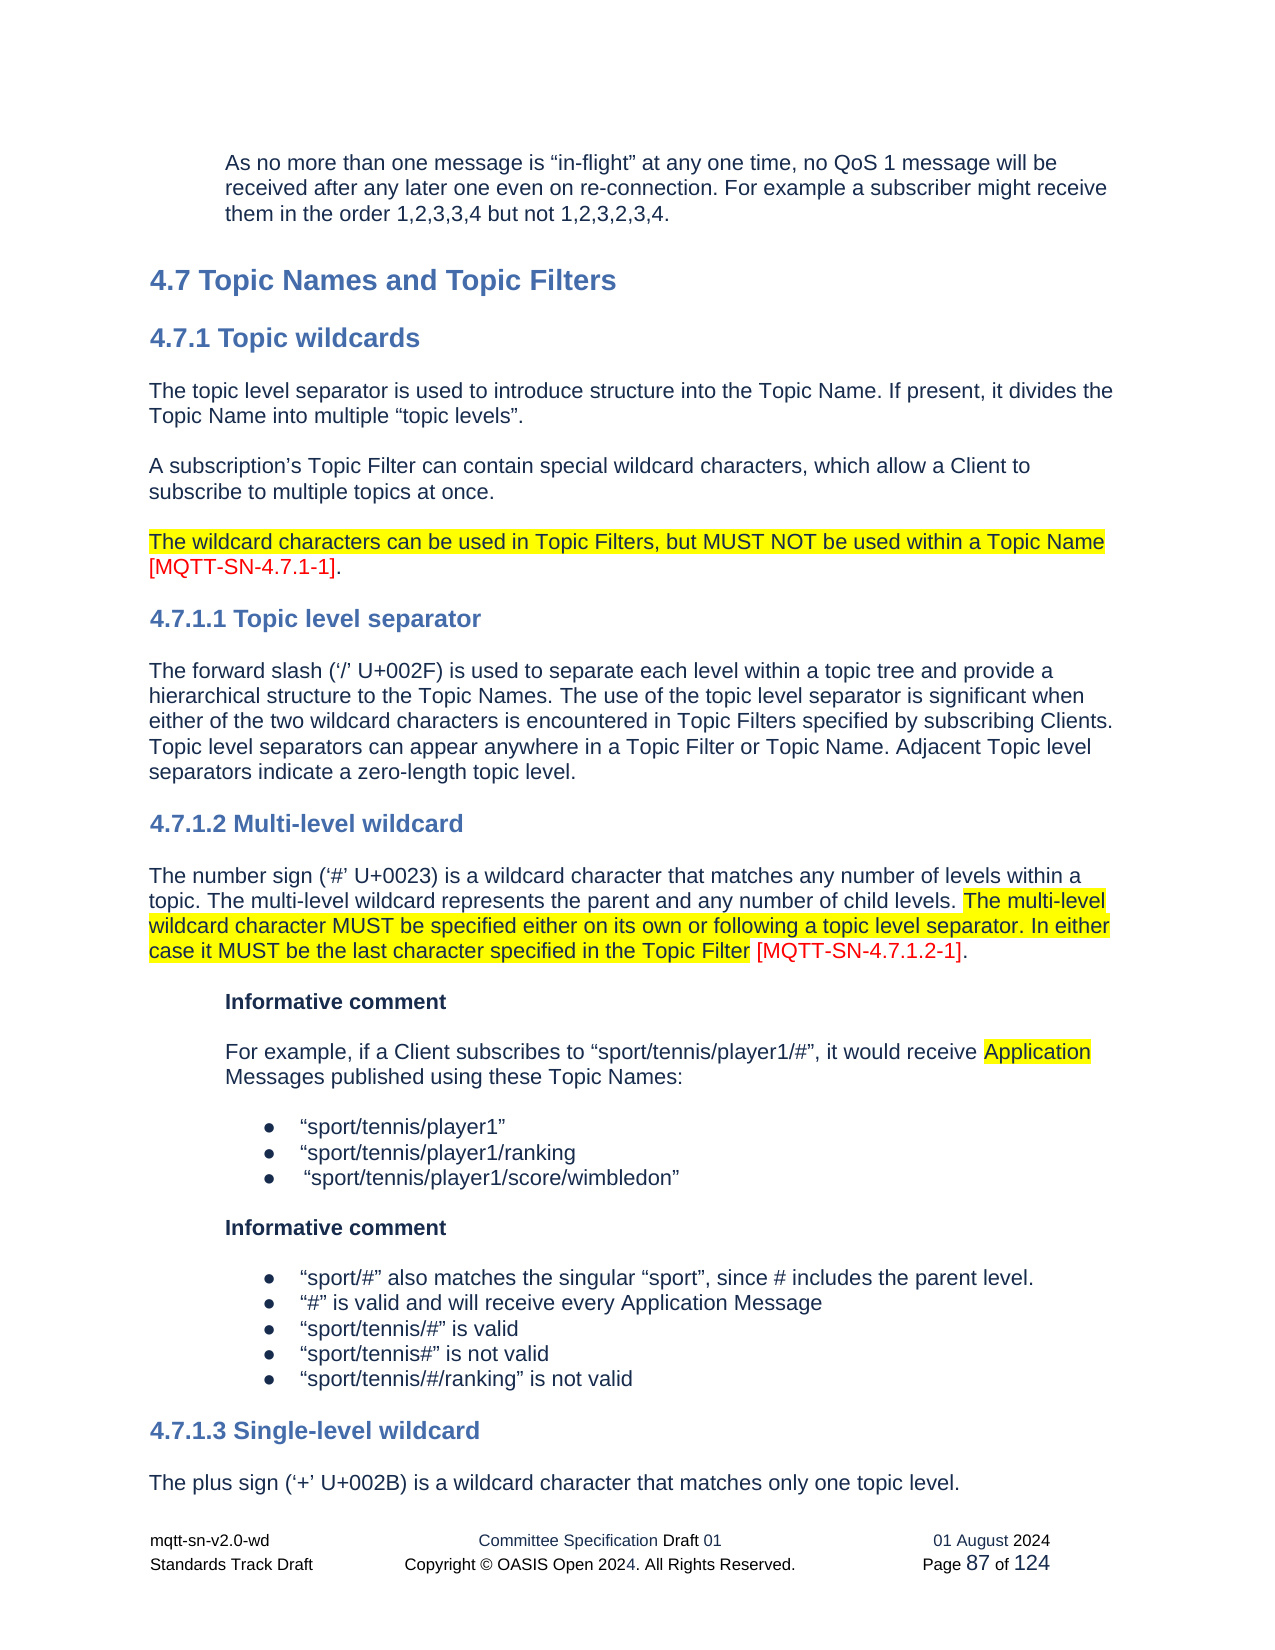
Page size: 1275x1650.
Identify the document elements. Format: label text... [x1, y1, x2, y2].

text The forward slash (‘/’ U+002F) is used to separate each level within a topic tree and provide a hierarchical structure to the Topic Names. The use of the topic level separator is significant when either of the two wildcard characters is encountered in Topic Filters specified by subscribing Clients. Topic level separators can appear anywhere in a Topic Filter or Topic Name. Adjacent Topic level separators indicate a zero-length topic level. [148, 658, 1124, 784]
text A subscription’s Topic Filter can contain special wildcard characters, which allow a Client to subscribe to multiple topics at once. [148, 453, 1124, 504]
text Informative comment [225, 1215, 1124, 1240]
subtitle 4.7.1.2 Multi-level wildcard [150, 809, 1124, 838]
text The wildcard characters can be used in Topic Filters, but MUST NOT be used within a Topic Name [MQTT-SN-4.7.1-1]. [148, 529, 1124, 579]
list “sport/tennis/#/ranking” is not valid [262, 1366, 1124, 1391]
text As no more than one message is “in-flight” at any one time, no QoS 1 message will be received after any later one even on re-connection. For example a subscriber might receive them in the order 1,2,3,3,4 but not 1,2,3,2,3,4. [225, 150, 1125, 226]
text The number sign (‘#’ U+0023) is a wildcard character that matches any number of levels within a topic. The multi-level wildcard represents the parent and any number of child levels. The multi-level wildcard character MUST be specified either on its own or following a topic level separator. In either case it MUST be the last character specified in the Topic Filter [MQTT-SN-4.7.1.2-1]. [148, 863, 1124, 963]
text The topic level separator is used to introduce structure into the Topic Name. If present, it divides the Topic Name into multiple “topic levels”. [148, 378, 1124, 428]
text The plus sign (‘+’ U+002B) is a wildcard character that matches only one topic level. [148, 1470, 1124, 1495]
list “sport/tennis/player1/ranking [262, 1139, 1124, 1164]
list “sport/#” also matches the singular “sport”, since # includes the parent level. [262, 1265, 1124, 1290]
subtitle 4.7.1.1 Topic level separator [150, 604, 1124, 633]
list “sport/tennis/player1” [262, 1114, 1124, 1139]
text Informative comment [225, 988, 1124, 1014]
list “sport/tennis#” is not valid [262, 1341, 1124, 1366]
list “sport/tennis/#” is valid [262, 1315, 1124, 1341]
list “sport/tennis/player1/score/wimbledon” [262, 1164, 1124, 1190]
subtitle 4.7.1.3 Single-level wildcard [150, 1416, 1124, 1445]
text For example, if a Client subscribes to “sport/tennis/player1/#”, it would receive Application Messages published using these Topic Names: [225, 1039, 1124, 1089]
list “#” is valid and will receive every Application Message [262, 1290, 1124, 1315]
subtitle 4.7.1 Topic wildcards [150, 322, 1124, 353]
subtitle 4.7 Topic Names and Topic Filters [150, 263, 1022, 297]
